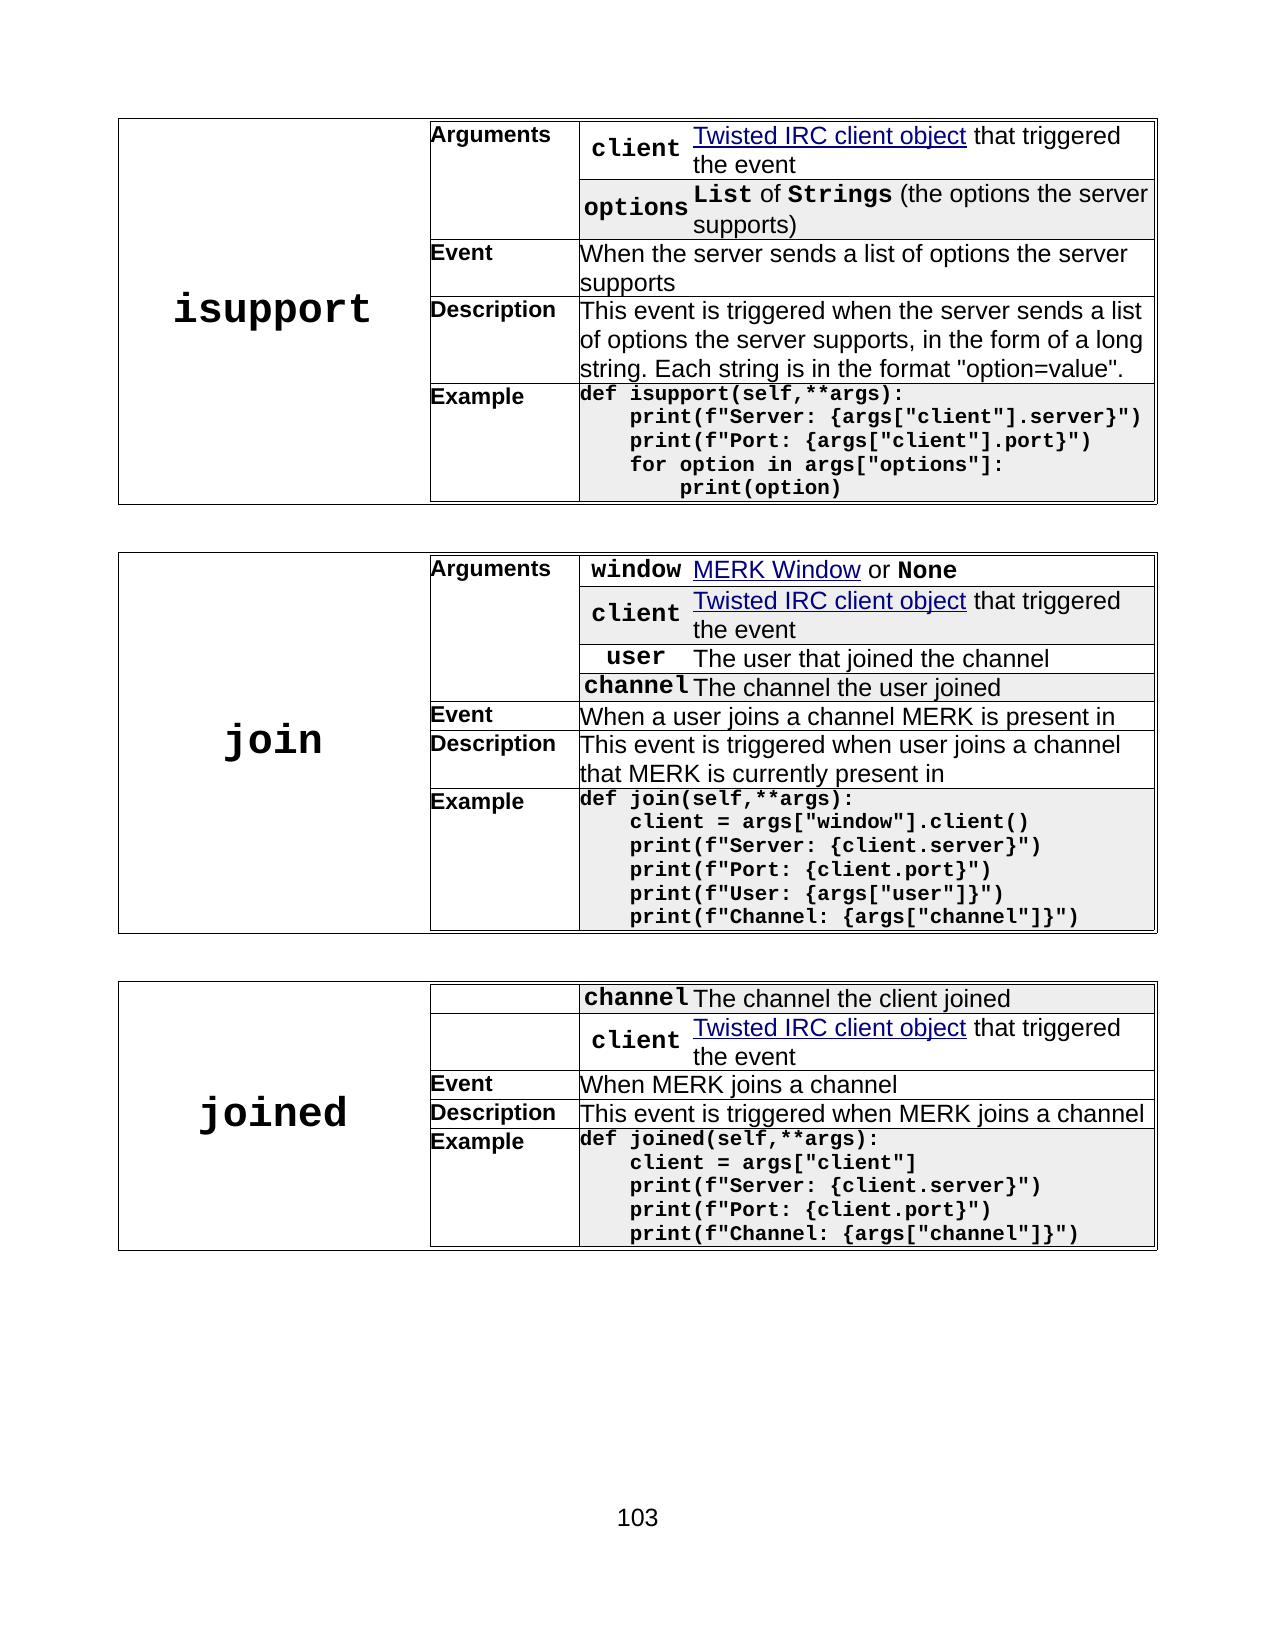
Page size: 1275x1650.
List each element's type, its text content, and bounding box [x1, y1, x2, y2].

table_cell Description [431, 731, 579, 788]
table_cell When MERK joins a channel [580, 1071, 1154, 1099]
table_header joined [119, 982, 427, 1249]
table_header [427, 119, 1157, 504]
table_cell Twisted IRC client object that triggered the event [693, 1014, 1154, 1070]
table_cell def joined(self,**args): client = args["client"] print(f"Server: {client.server}") print(f"Port: {client.port}") print(f"Channel: {args["channel"]}") [580, 1129, 1154, 1246]
table_cell This event is triggered when user joins a channel that MERK is currently present in [580, 731, 1154, 788]
table_cell Example [431, 789, 579, 930]
table_cell Twisted IRC client object that triggered the event [693, 587, 1154, 644]
table_header The channel the client joined [693, 985, 1154, 1013]
table_cell def isupport(self,**args): print(f"Server: {args["client"].server}") print(f"Port: {args["client"].port}") for option in args["options"]: print(option) [580, 384, 1154, 501]
table_header [427, 553, 1157, 933]
table_cell client [580, 587, 693, 644]
table_cell Example [431, 384, 579, 501]
table_header isupport [119, 119, 427, 504]
table_cell Description [431, 297, 579, 383]
table_cell This event is triggered when MERK joins a channel [580, 1100, 1154, 1128]
table_cell When the server sends a list of options the server supports [580, 240, 1154, 296]
table_cell user [580, 645, 693, 672]
table_cell options [580, 180, 693, 239]
table_header client [580, 122, 693, 179]
table_cell Event [431, 702, 579, 730]
table_cell client [580, 1014, 693, 1070]
table_header [431, 985, 579, 1013]
table_cell When a user joins a channel MERK is present in [580, 702, 1154, 730]
table_cell def join(self,**args): client = args["window"].client() print(f"Server: {client.server}") print(f"Port: {client.port}") print(f"User: {args["user"]}") print(f"Channel: {args["channel"]}") [580, 789, 1154, 930]
table_cell Event [431, 1071, 579, 1099]
table_header window [580, 556, 693, 586]
table_header MERK Window or None [693, 556, 1154, 586]
table_cell channel [580, 674, 693, 701]
table_cell The user that joined the channel [693, 645, 1154, 672]
table_cell Example [431, 1129, 579, 1246]
table_cell Event [431, 240, 579, 296]
table_header join [119, 553, 427, 933]
table_header Twisted IRC client object that triggered the event [693, 122, 1154, 179]
table_header Arguments [431, 122, 579, 239]
table_cell Description [431, 1100, 579, 1128]
table_cell [431, 1014, 579, 1070]
table_cell This event is triggered when the server sends a list of options the server supports, in the form of a long string. Each string is in the format "option=value". [580, 297, 1154, 383]
table_cell List of Strings (the options the server supports) [693, 180, 1154, 239]
table_header [427, 982, 1157, 1249]
table_header Arguments [431, 556, 579, 701]
table_cell The channel the user joined [693, 674, 1154, 701]
table_header channel [580, 985, 693, 1013]
